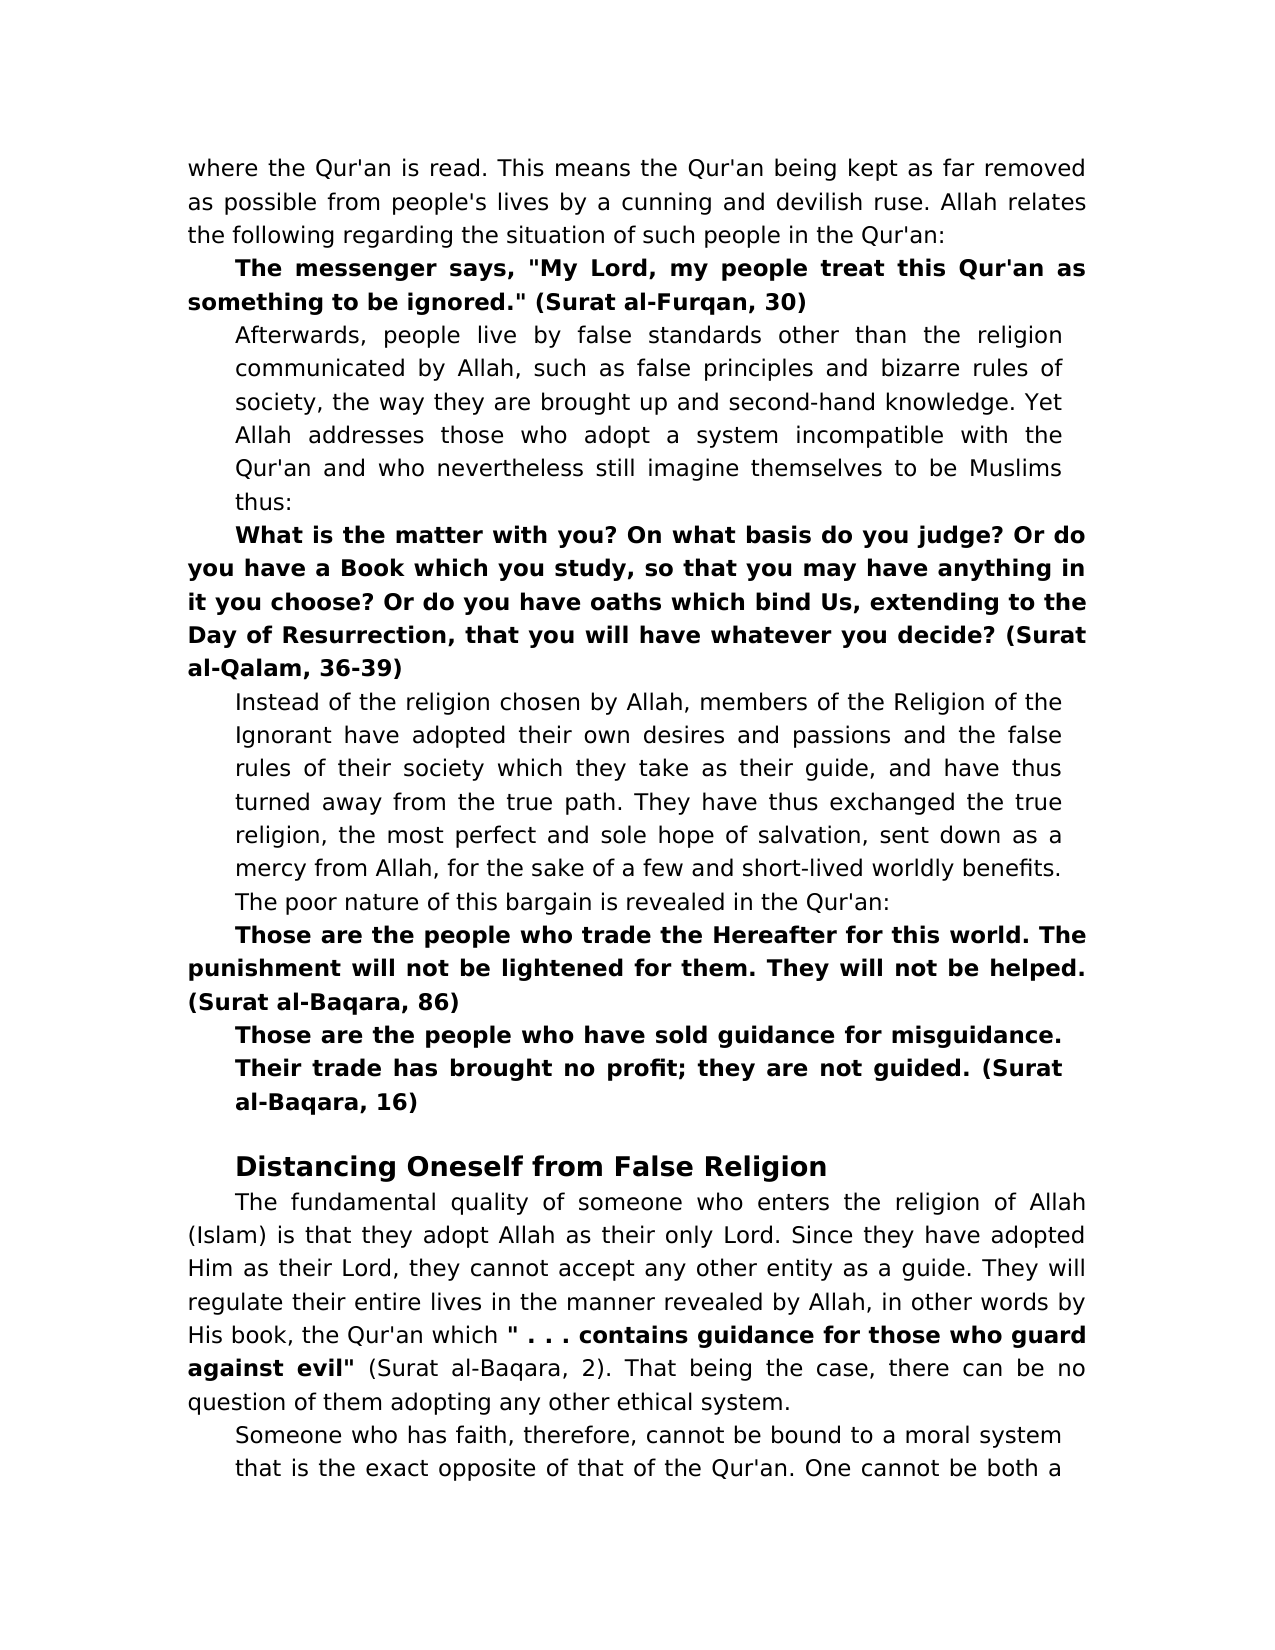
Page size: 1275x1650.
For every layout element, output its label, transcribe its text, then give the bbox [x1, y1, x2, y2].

text The fundamental quality of someone who enters the religion of Allah (Islam) is that they adopt Allah as their only Lord. Since they have adopted Him as their Lord, they cannot accept any other entity as a guide. They will regulate their entire lives in the manner revealed by Allah, in other words by His book, the Qur'an which " . . . contains guidance for those who guard against evil" (Surat al-Baqara, 2). That being the case, there can be no question of them adopting any other ethical system. [187, 1183, 1087, 1417]
text Instead of the religion chosen by Allah, members of the Religion of the Ignorant have adopted their own desires and passions and the false rules of their society which they take as their guide, and have thus turned away from the true path. They have thus exchanged the true religion, the most perfect and sole hope of salvation, sent down as a mercy from Allah, for the sake of a few and short-lived worldly benefits. The poor nature of this bargain is revealed in the Qur'an: [235, 683, 1064, 917]
text The messenger says, "My Lord, my people treat this Qur'an as something to be ignored." (Surat al-Furqan, 30) [187, 250, 1087, 317]
text where the Qur'an is read. This means the Qur'an being kept as far removed as possible from people's lives by a cunning and devilish ruse. Allah relates the following regarding the situation of such people in the Qur'an: [187, 150, 1087, 250]
text Someone who has faith, therefore, cannot be bound to a moral system that is the exact opposite of that of the Qur'an. One cannot be both a [235, 1417, 1064, 1483]
text What is the matter with you? On what basis do you judge? Or do you have a Book which you study, so that you may have anything in it you choose? Or do you have oaths which bind Us, extending to the Day of Resurrection, that you will have whatever you decide? (Surat al-Qalam, 36-39) [187, 517, 1087, 683]
text Those are the people who have sold guidance for misguidance. Their trade has brought no profit; they are not guided. (Surat al-Baqara, 16) [235, 1017, 1064, 1117]
text Afterwards, people live by false standards other than the religion communicated by Allah, such as false principles and bizarre rules of society, the way they are brought up and second-hand knowledge. Yet Allah addresses those who adopt a system incompatible with the Qur'an and who nevertheless still imagine themselves to be Muslims thus: [235, 317, 1064, 517]
text Those are the people who trade the Hereafter for this world. The punishment will not be lightened for them. They will not be helped. (Surat al-Baqara, 86) [187, 917, 1087, 1017]
text Distancing Oneself from False Religion [235, 1150, 1064, 1183]
